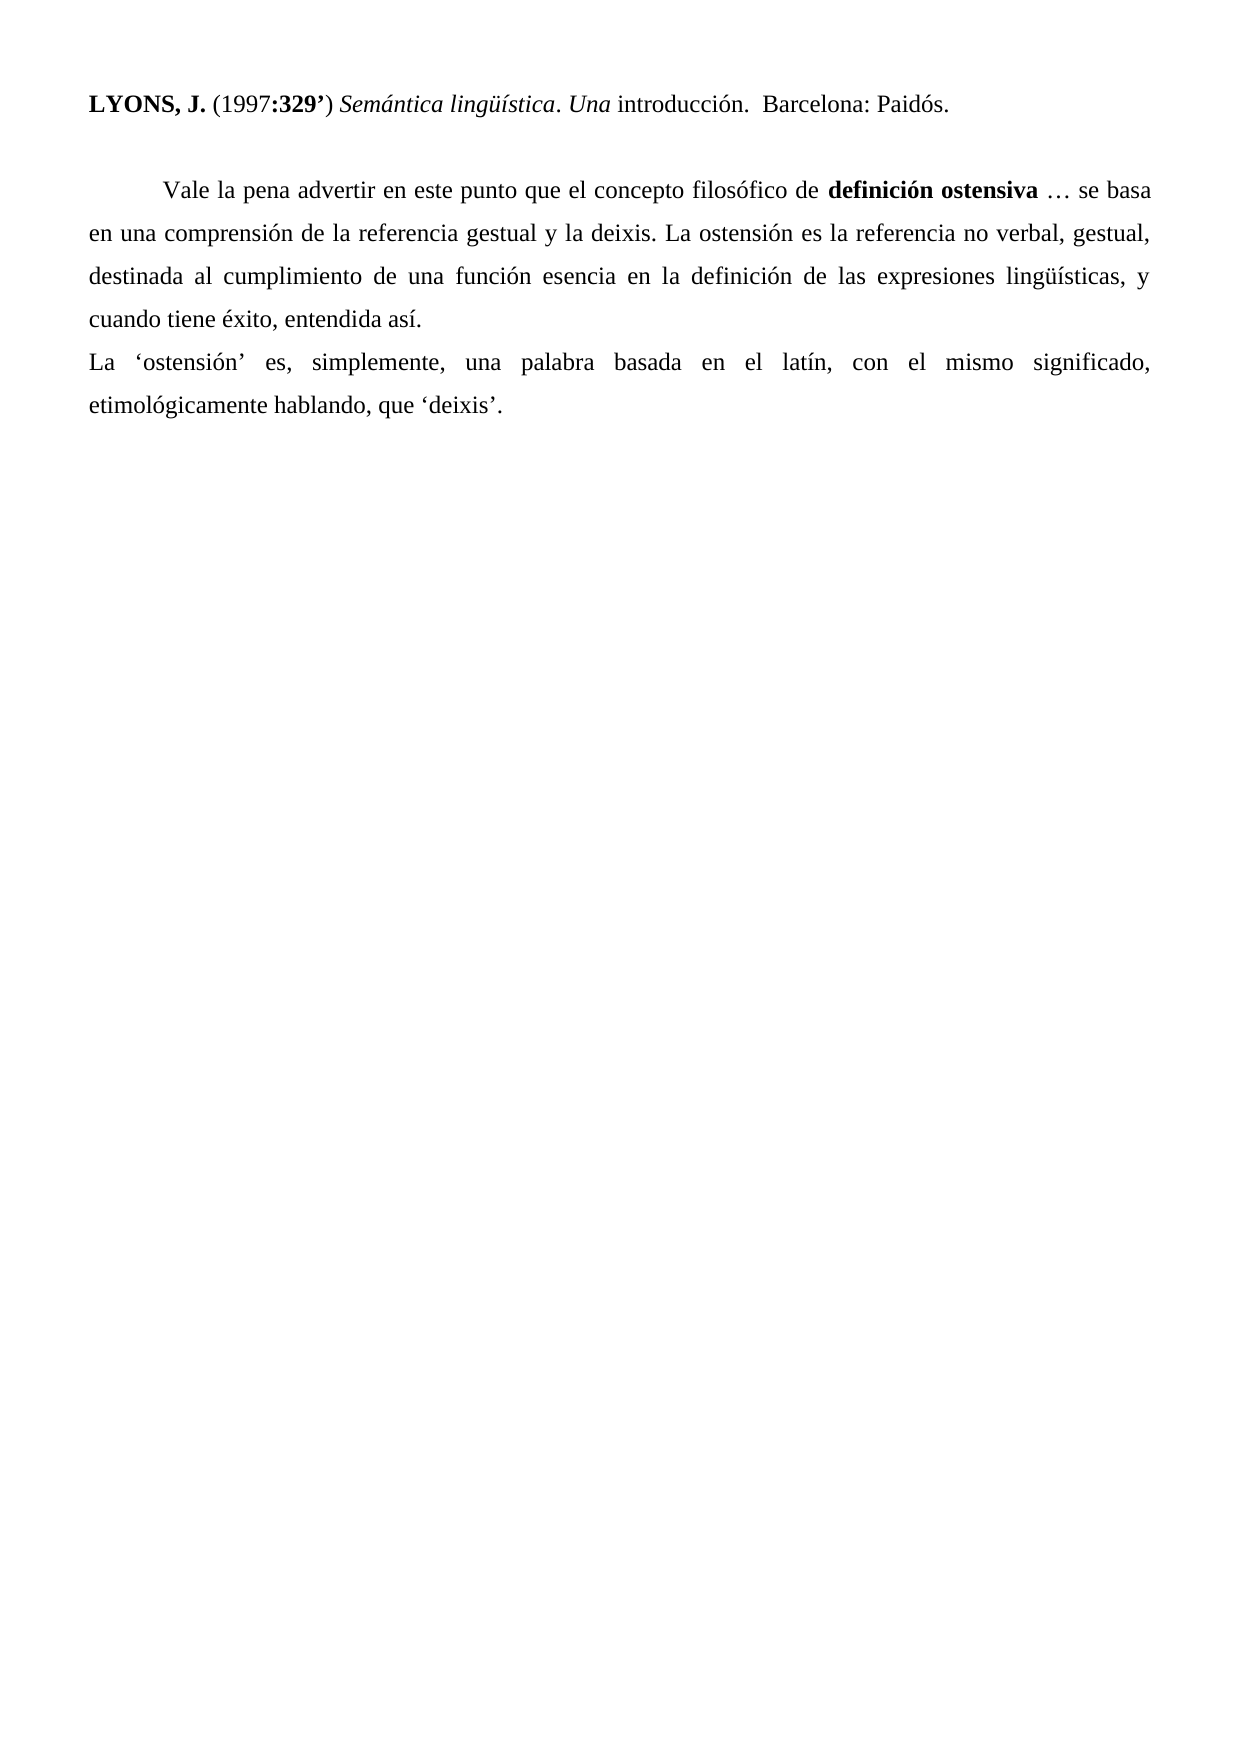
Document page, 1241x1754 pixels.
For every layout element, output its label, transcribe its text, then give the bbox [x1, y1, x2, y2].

text LYONS, J. (1997:329’) Semántica lingüística. Una introducción. Barcelona: Paidós. [89, 89, 1152, 117]
text La ‘ostensión’ es, simplemente, una palabra basada en el latín, con el mismo significado, etimológicamente hablando, que ‘deixis’. [89, 347, 1152, 419]
text Vale la pena advertir en este punto que el concepto filosófico de definición ostensiva … se basa en una comprensión de la referencia gestual y la deixis. La ostensión es la referencia no verbal, gestual, destinada al cumplimiento de una función esencia en la definición de las expresiones lingüísticas, y cuando tiene éxito, entendida así. [89, 175, 1152, 333]
